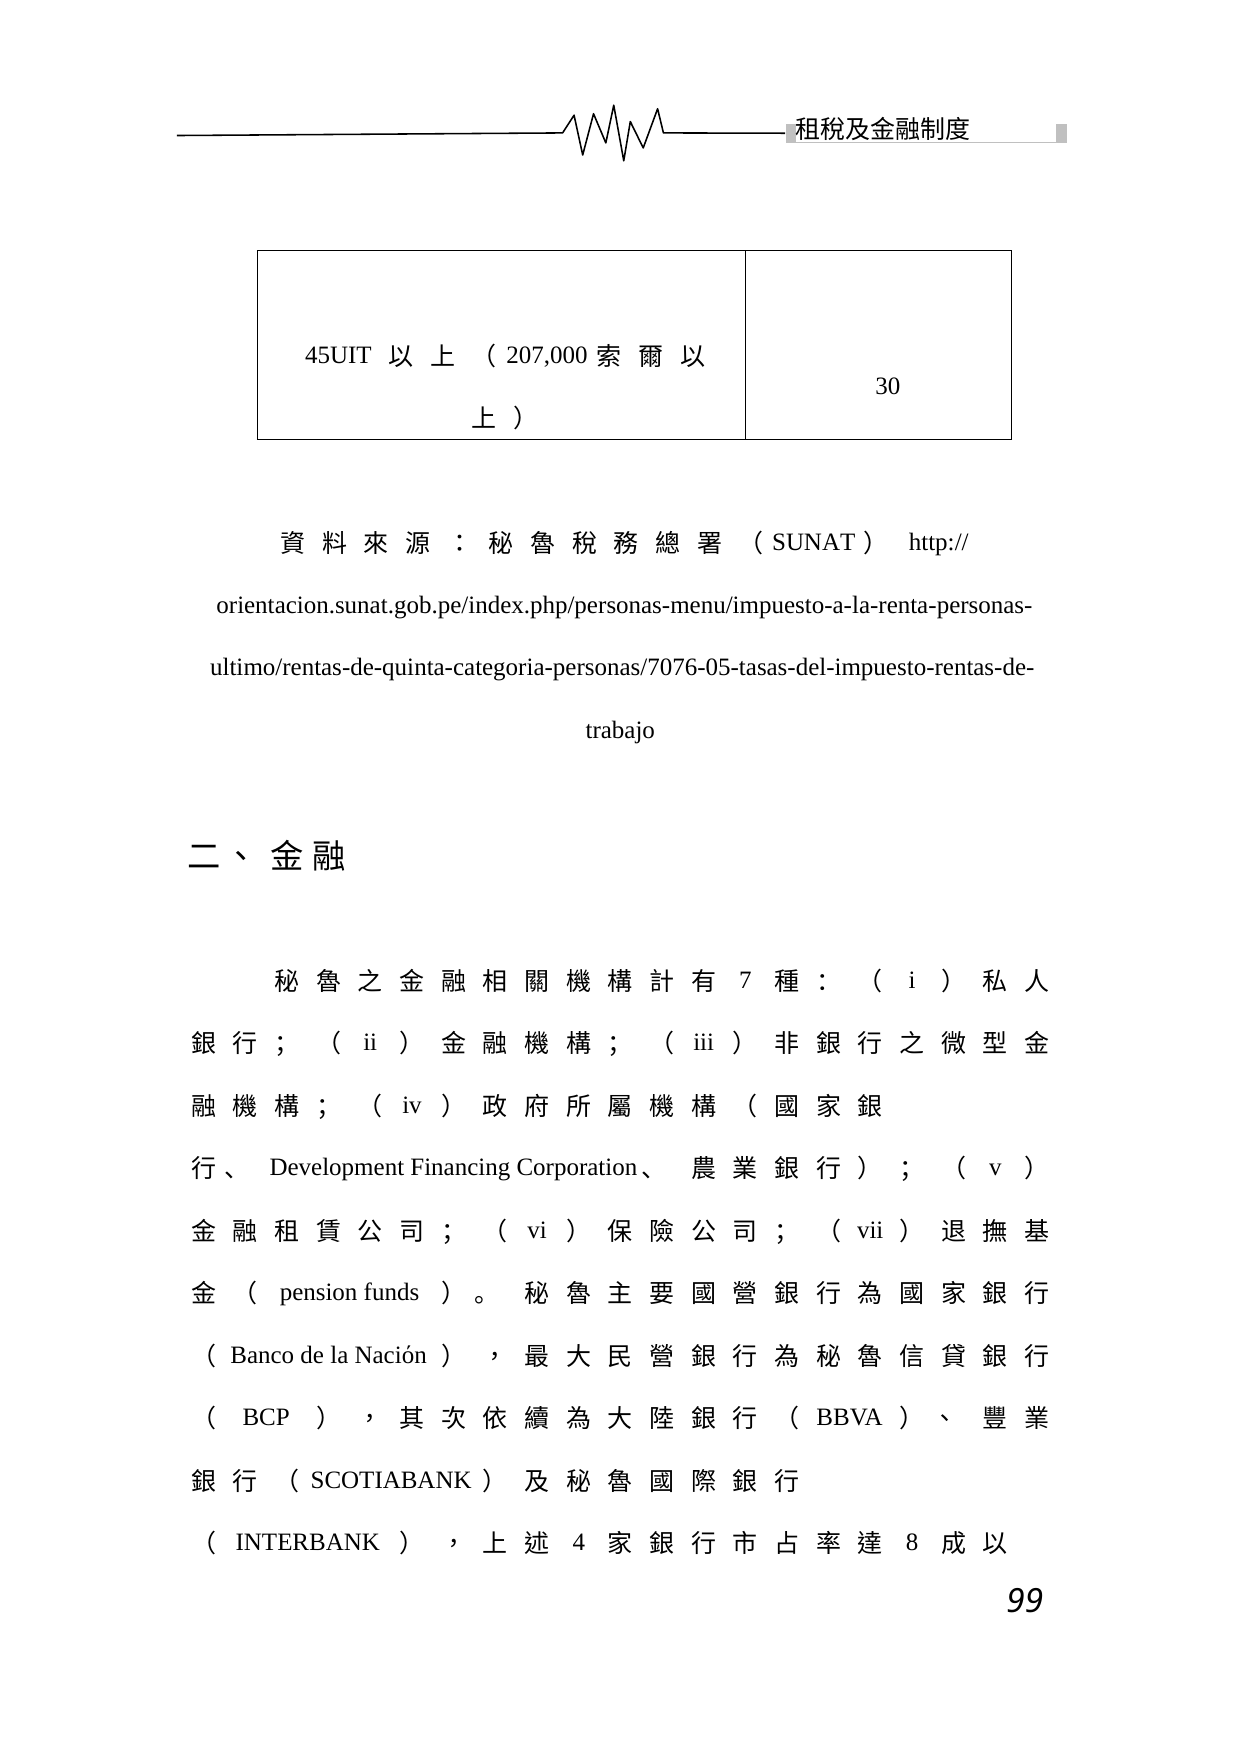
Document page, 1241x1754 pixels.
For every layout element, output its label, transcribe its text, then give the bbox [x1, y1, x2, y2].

text 二、金融 [183, 813, 1058, 875]
table_cell 30 [746, 251, 1011, 439]
text 秘魯之金融相關機構計有7種：（i）私人銀行；（ii）金融機構；（iii）非銀行之微型金融機構；（iv）政府所屬機構（國家銀行、Development Financing Corporation、農業銀行）；（v）金融租賃公司；（vi）保險公司；（vii）退撫基金（pension funds）。秘魯主要國營銀行為國家銀行（Banco de la Naciόn），最大民營銀行為秘魯信貸銀行（BCP），其次依續為大陸銀行（BBVA）、豐業銀行（SCOTIABANK）及秘魯國際銀行（INTERBANK），上述4家銀行市占率達8成以 [183, 938, 1058, 1563]
text 資料來源：秘魯稅務總署（SUNAT）http://orientacion.sunat.gob.pe/index.php/personas-menu/impuesto-a-la-renta-personas-ultimo/rentas-de-quinta-categoria-personas/7076-05-tasas-del-impuesto-rentas-de-trabajo [183, 500, 1058, 750]
table_cell 45UIT以上（207,000索爾以上） [258, 251, 745, 439]
